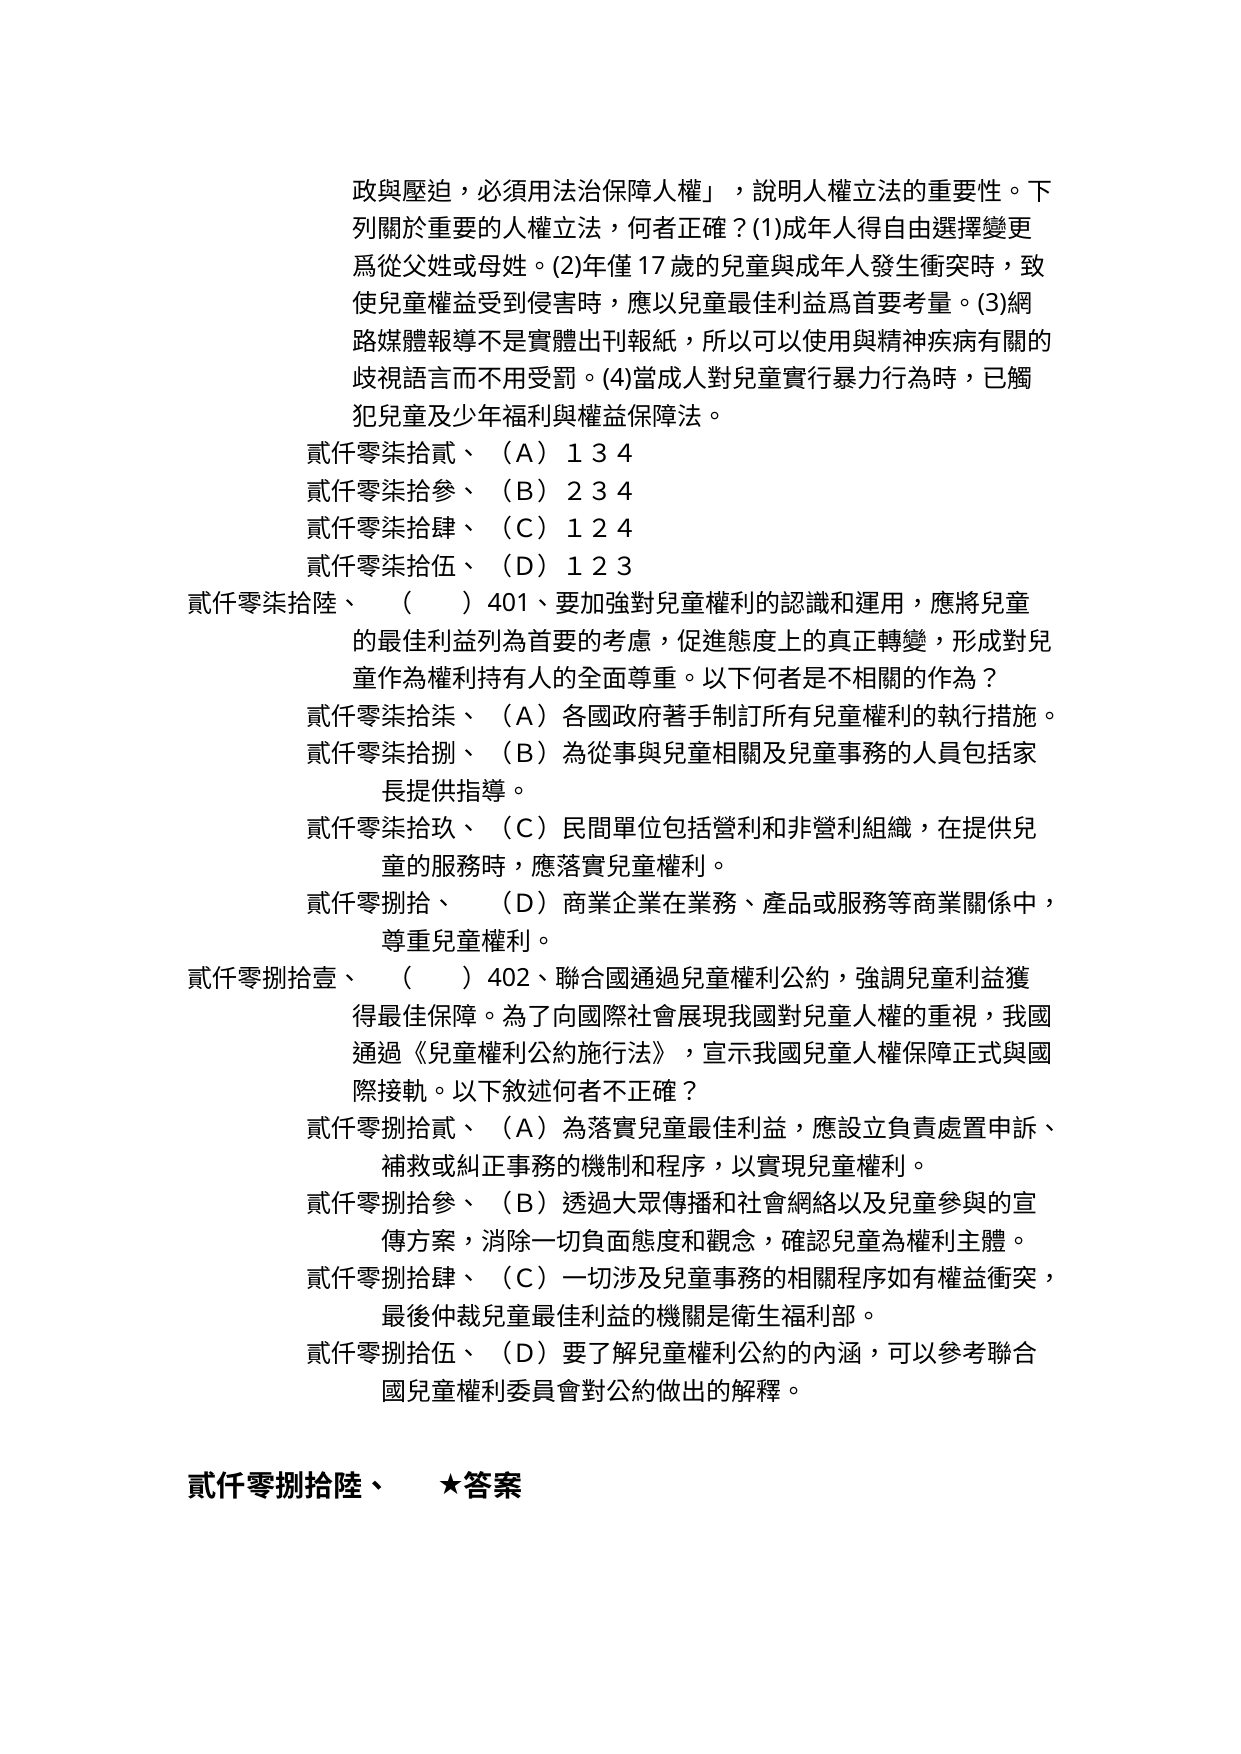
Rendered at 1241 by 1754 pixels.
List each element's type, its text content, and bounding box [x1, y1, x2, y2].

list ★答案 [187, 1439, 1053, 1514]
list （Ｂ）為從事與兒童相關及兒童事務的人員包括家長提供指導。 [306, 727, 1053, 802]
list 政與壓迫，必須用法治保障人權」，說明人權立法的重要性。下列關於重要的人權立法，何者正確？(1)成年人得自由選擇變更爲從父姓或母姓。(2)年僅17歲的兒童與成年人發生衝突時，致使兒童權益受到侵害時，應以兒童最佳利益爲首要考量。(3)網路媒體報導不是實體出刊報紙，所以可以使用與精神疾病有關的歧視語言而不用受罰。(4)當成人對兒童實行暴力行為時，已觸犯兒童及少年福利與權益保障法。 [187, 164, 1053, 427]
list （Ａ）為落實兒童最佳利益，應設立負責處置申訴、補救或糾正事務的機制和程序，以實現兒童權利。 [306, 1102, 1053, 1177]
list （Ｃ）民間單位包括營利和非營利組織，在提供兒童的服務時，應落實兒童權利。 [306, 802, 1053, 877]
list （ ）402、聯合國通過兒童權利公約，強調兒童利益獲得最佳保障。為了向國際社會展現我國對兒童人權的重視，我國通過《兒童權利公約施行法》，宣示我國兒童人權保障正式與國際接軌。以下敘述何者不正確？ [187, 952, 1053, 1102]
list （Ｄ）１２３ [306, 539, 1053, 577]
list （Ｃ）一切涉及兒童事務的相關程序如有權益衝突，最後仲裁兒童最佳利益的機關是衛生福利部。 [306, 1252, 1053, 1327]
list （Ｃ）１２４ [306, 502, 1053, 539]
list （Ａ）各國政府著手制訂所有兒童權利的執行措施。 [306, 689, 1053, 727]
list （Ａ）１３４ [306, 427, 1053, 464]
list （Ｄ）要了解兒童權利公約的內涵，可以參考聯合國兒童權利委員會對公約做出的解釋。 [306, 1327, 1053, 1402]
list （Ｄ）商業企業在業務、產品或服務等商業關係中，尊重兒童權利。 [306, 877, 1053, 952]
list （ ）401、要加強對兒童權利的認識和運用，應將兒童的最佳利益列為首要的考慮，促進態度上的真正轉變，形成對兒童作為權利持有人的全面尊重。以下何者是不相關的作為？ [187, 577, 1053, 689]
list （Ｂ）２３４ [306, 464, 1053, 502]
list （Ｂ）透過大眾傳播和社會網絡以及兒童參與的宣傳方案，消除一切負面態度和觀念，確認兒童為權利主體。 [306, 1177, 1053, 1252]
